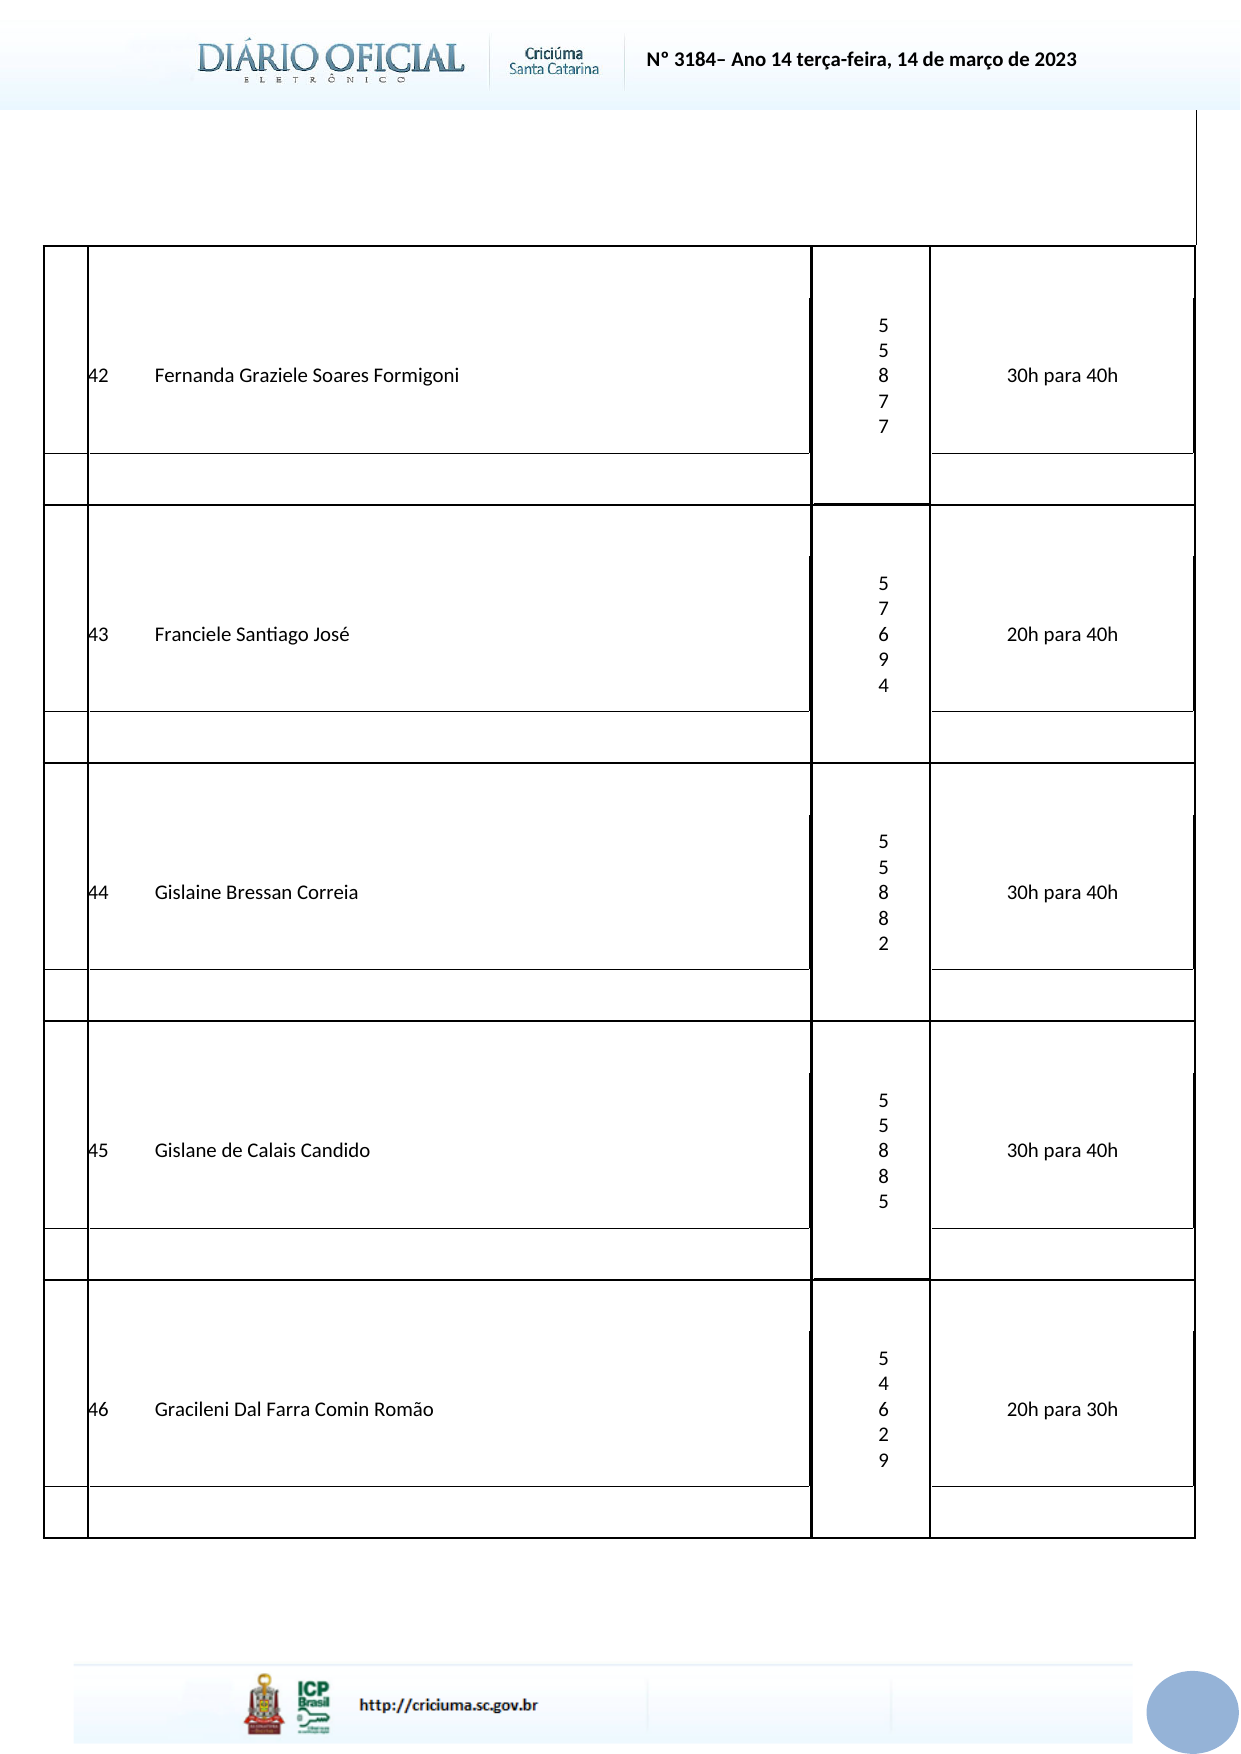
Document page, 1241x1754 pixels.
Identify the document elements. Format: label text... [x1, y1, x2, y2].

table_cell 30h para 40h [931, 247, 1194, 503]
table_cell 43 [45, 506, 87, 711]
table_cell 54629 [813, 1281, 929, 1537]
table_cell 30h para 40h [931, 764, 1194, 1020]
table_cell 55882 [813, 764, 929, 1020]
table_cell 44 [45, 764, 87, 969]
table_cell 20h para 30h [931, 1281, 1194, 1537]
table_cell 45 [45, 1229, 87, 1278]
table_cell 42 [45, 247, 87, 453]
table_cell Gislaine Bressan Correia [89, 764, 810, 1020]
table_cell 46 [45, 1487, 87, 1537]
table_cell Gislane de Calais Candido [89, 1022, 810, 1278]
table_cell 43 [45, 712, 87, 762]
table_cell 20h para 40h [931, 506, 1194, 762]
table_cell 55877 [813, 247, 929, 503]
table_cell Fernanda Graziele Soares Formigoni [89, 247, 810, 503]
table_cell Franciele Santiago José [89, 506, 810, 762]
table_cell 45 [45, 1022, 87, 1228]
table_cell 42 [45, 454, 87, 503]
table_cell 30h para 40h [931, 1022, 1194, 1278]
table_cell Gracileni Dal Farra Comin Romão [89, 1281, 810, 1537]
table_cell 57694 [813, 506, 929, 762]
table_cell 55885 [813, 1022, 929, 1278]
table_cell 46 [45, 1281, 87, 1486]
table_cell 44 [45, 970, 87, 1020]
